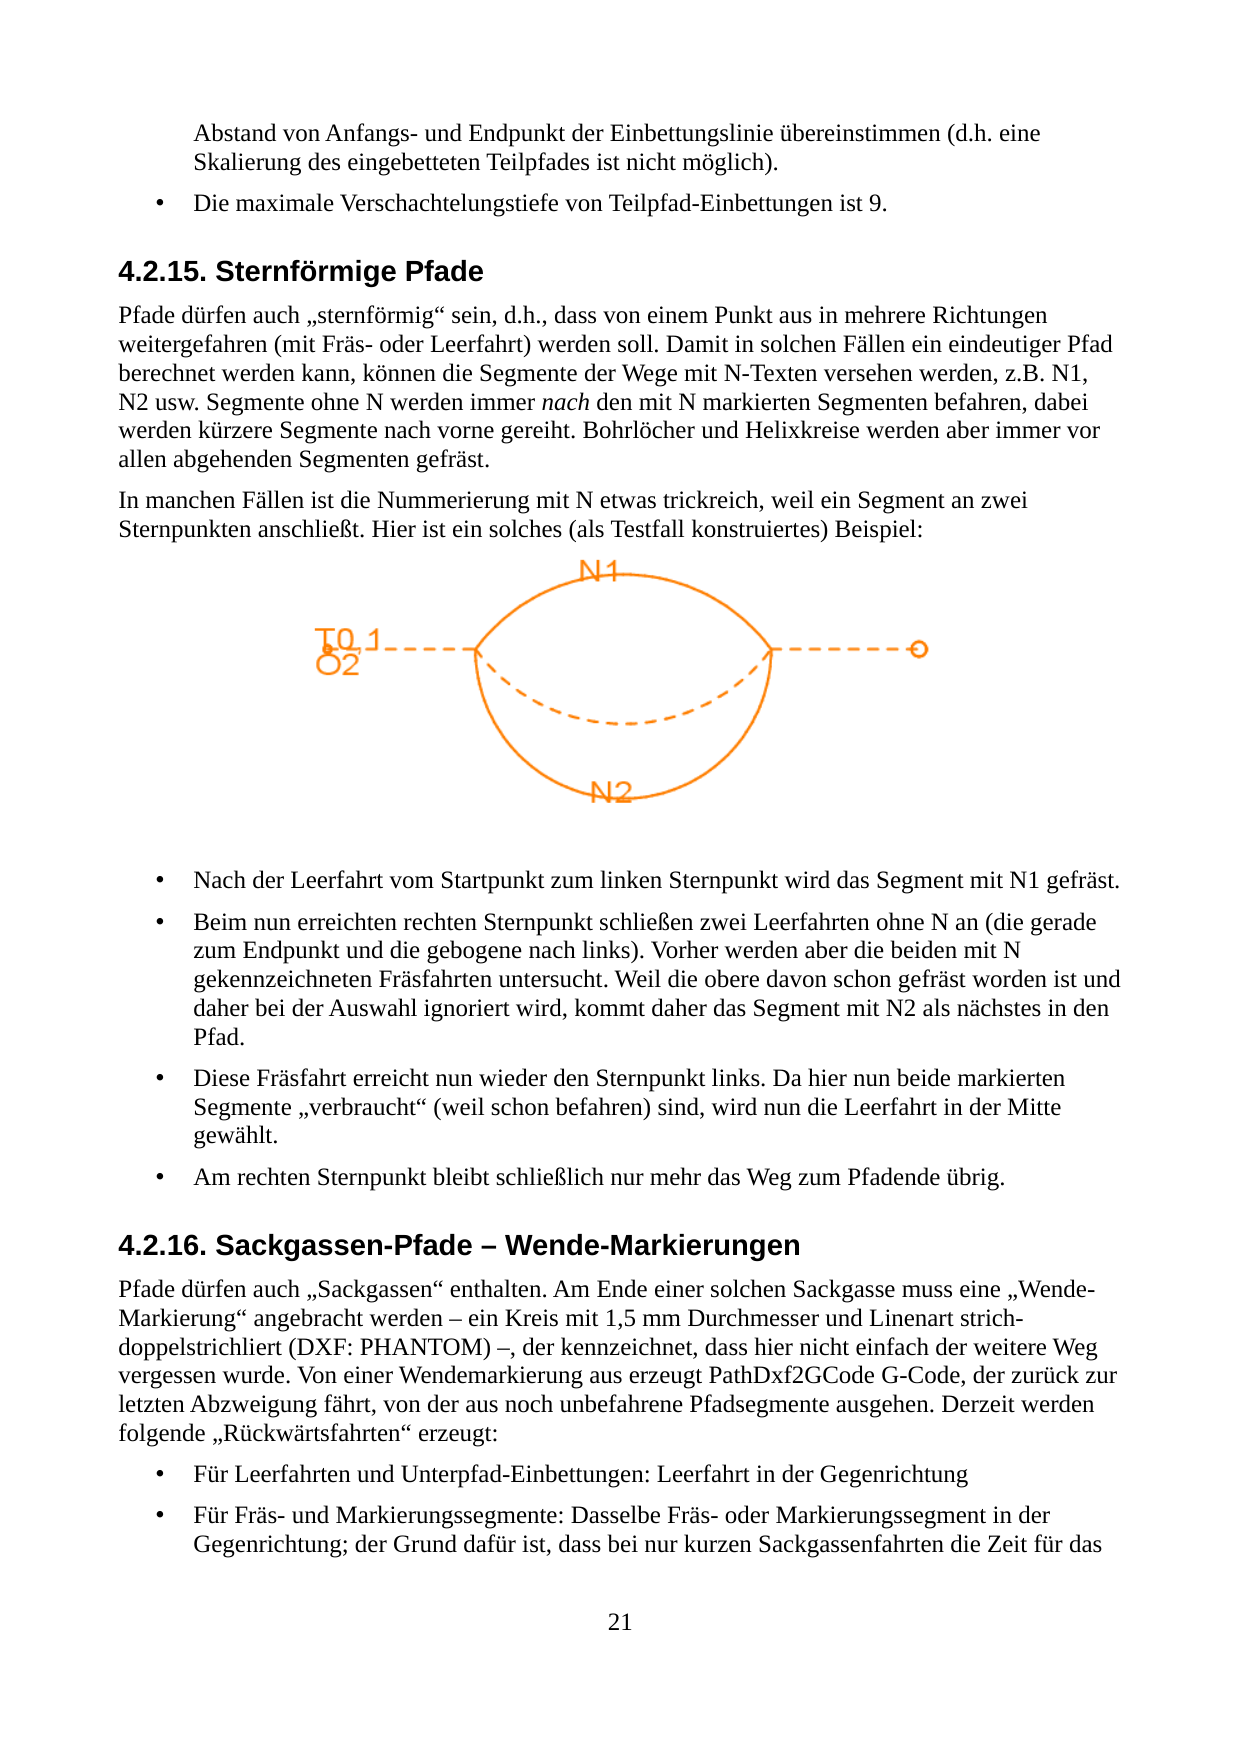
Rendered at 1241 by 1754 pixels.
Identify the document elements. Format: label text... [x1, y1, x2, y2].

list Diese Fräsfahrt erreicht nun wieder den Sternpunkt links. Da hier nun beide markierten Segmente „verbraucht“ (weil schon befahren) sind, wird nun die Leerfahrt in der Mitte gewählt. [156, 1063, 1122, 1149]
text Pfade dürfen auch „sternförmig“ sein, d.h., dass von einem Punkt aus in mehrere Richtungen weitergefahren (mit Fräs- oder Leerfahrt) werden soll. Damit in solchen Fällen ein eindeutiger Pfad berechnet werden kann, können die Segmente der Wege mit N-Texten versehen werden, z.B. N1, N2 usw. Segmente ohne N werden immer nach den mit N markierten Segmenten befahren, dabei werden kürzere Segmente nach vorne gereiht. Bohrlöcher und Helixkreise werden aber immer vor allen abgehenden Segmenten gefräst. [118, 300, 1122, 473]
list Am rechten Sternpunkt bleibt schließlich nur mehr das Weg zum Pfadende übrig. [156, 1162, 1122, 1191]
list Für Fräs- und Markierungssegmente: Dasselbe Fräs- oder Markierungssegment in der Gegenrichtung; der Grund dafür ist, dass bei nur kurzen Sackgassenfahrten die Zeit für das [156, 1500, 1122, 1558]
list Abstand von Anfangs- und Endpunkt der Einbettungslinie übereinstimmen (d.h. eine Skalierung des eingebetteten Teilpfades ist nicht möglich). [156, 118, 1122, 176]
text In manchen Fällen ist die Nummerierung mit N etwas trickreich, weil ein Segment an zwei Sternpunkten anschließt. Hier ist ein solches (als Testfall konstruiertes) Beispiel: [118, 485, 1122, 543]
list Nach der Leerfahrt vom Startpunkt zum linken Sternpunkt wird das Segment mit N1 gefräst. [156, 866, 1122, 894]
list Die maximale Verschachtelungstiefe von Teilpfad-Einbettungen ist 9. [156, 188, 1122, 217]
list Für Leerfahrten und Unterpfad-Einbettungen: Leerfahrt in der Gegenrichtung [156, 1459, 1122, 1488]
subtitle 4.2.15. Sternförmige Pfade [118, 254, 1122, 288]
subtitle 4.2.16. Sackgassen-Pfade – Wende-Markierungen [118, 1228, 1122, 1262]
list Beim nun erreichten rechten Sternpunkt schließen zwei Leerfahrten ohne N an (die gerade zum Endpunkt und die gebogene nach links). Vorher werden aber die beiden mit N gekennzeichneten Fräsfahrten untersucht. Weil die obere davon schon gefräst worden ist und daher bei der Auswahl ignoriert wird, kommt daher das Segment mit N2 als nächstes in den Pfad. [156, 907, 1122, 1051]
text Pfade dürfen auch „Sackgassen“ enthalten. Am Ende einer solchen Sackgasse muss eine „Wende-Markierung“ angebracht werden – ein Kreis mit 1,5 mm Durchmesser und Linenart strich-doppelstrichliert (DXF: PHANTOM) –, der kennzeichnet, dass hier nicht einfach der weitere Weg vergessen wurde. Von einer Wendemarkierung aus erzeugt PathDxf2GCode G-Code, der zurück zur letzten Abzweigung fährt, von der aus noch unbefahrene Pfadsegmente ausgehen. Derzeit werden folgende „Rückwärtsfahrten“ erzeugt: [118, 1274, 1122, 1447]
